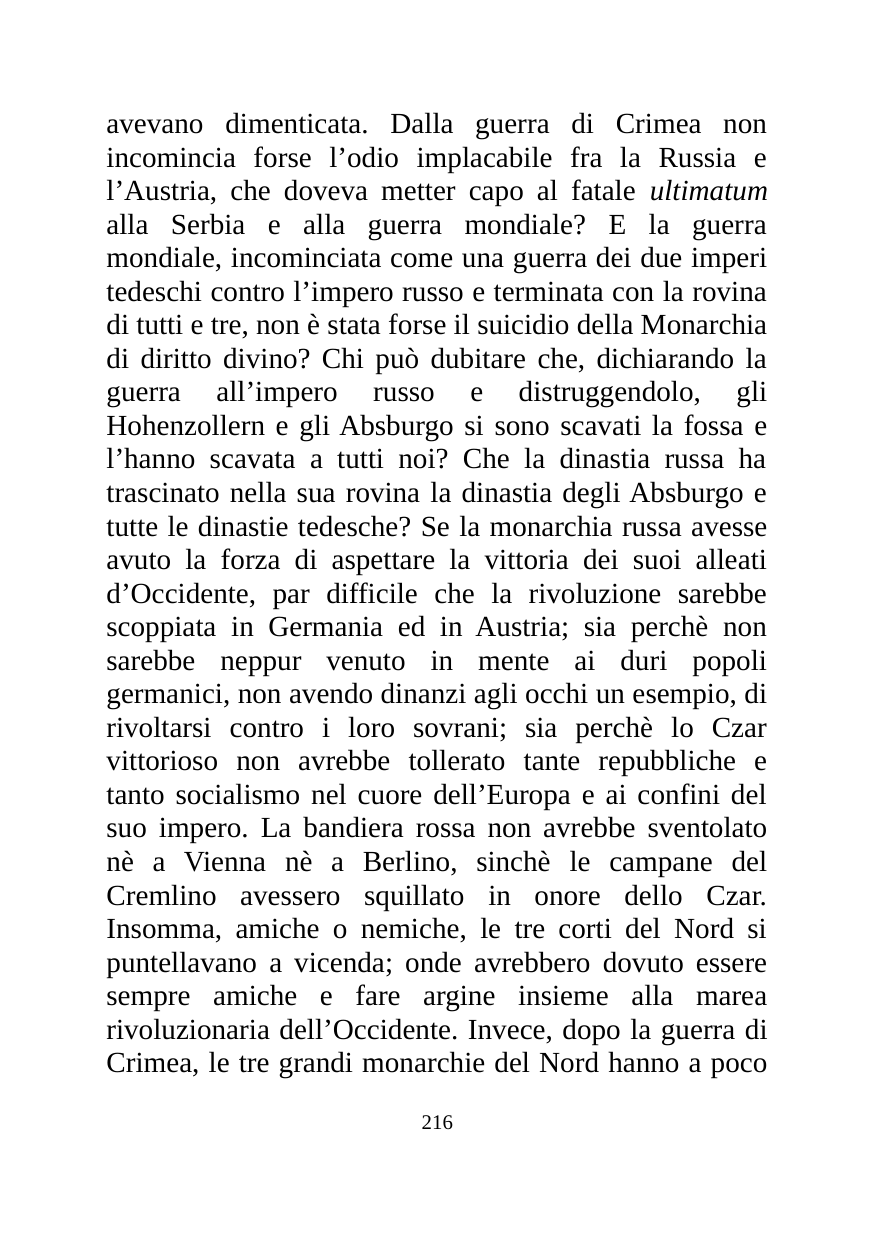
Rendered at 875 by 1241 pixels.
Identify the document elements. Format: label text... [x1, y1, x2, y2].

text avevano dimenticata. Dalla guerra di Crimea non incomincia forse l’odio implacabile fra la Russia e l’Austria, che doveva metter capo al fatale ultimatum alla Serbia e alla guerra mondiale? E la guerra mondiale, incominciata come una guerra dei due imperi tedeschi contro l’impero russo e terminata con la rovina di tutti e tre, non è stata forse il suicidio della Monarchia di diritto divino? Chi può dubitare che, dichiarando la guerra all’impero russo e distruggendolo, gli Hohenzollern e gli Absburgo si sono scavati la fossa e l’hanno scavata a tutti noi? Che la dinastia russa ha trascinato nella sua rovina la dinastia degli Absburgo e tutte le dinastie tedesche? Se la monarchia russa avesse avuto la forza di aspettare la vittoria dei suoi alleati d’Occidente, par difficile che la rivoluzione sarebbe scoppiata in Germania ed in Austria; sia perchè non sarebbe neppur venuto in mente ai duri popoli germanici, non avendo dinanzi agli occhi un esempio, di rivoltarsi contro i loro sovrani; sia perchè lo Czar vittorioso non avrebbe tollerato tante repubbliche e tanto socialismo nel cuore dell’Europa e ai confini del suo impero. La bandiera rossa non avrebbe sventolato nè a Vienna nè a Berlino, sinchè le campane del Cremlino avessero squillato in onore dello Czar. Insomma, amiche o nemiche, le tre corti del Nord si puntellavano a vicenda; onde avrebbero dovuto essere sempre amiche e fare argine insieme alla marea rivoluzionaria dell’Occidente. Invece, dopo la guerra di Crimea, le tre grandi monarchie del Nord hanno a poco [106, 106, 768, 1079]
